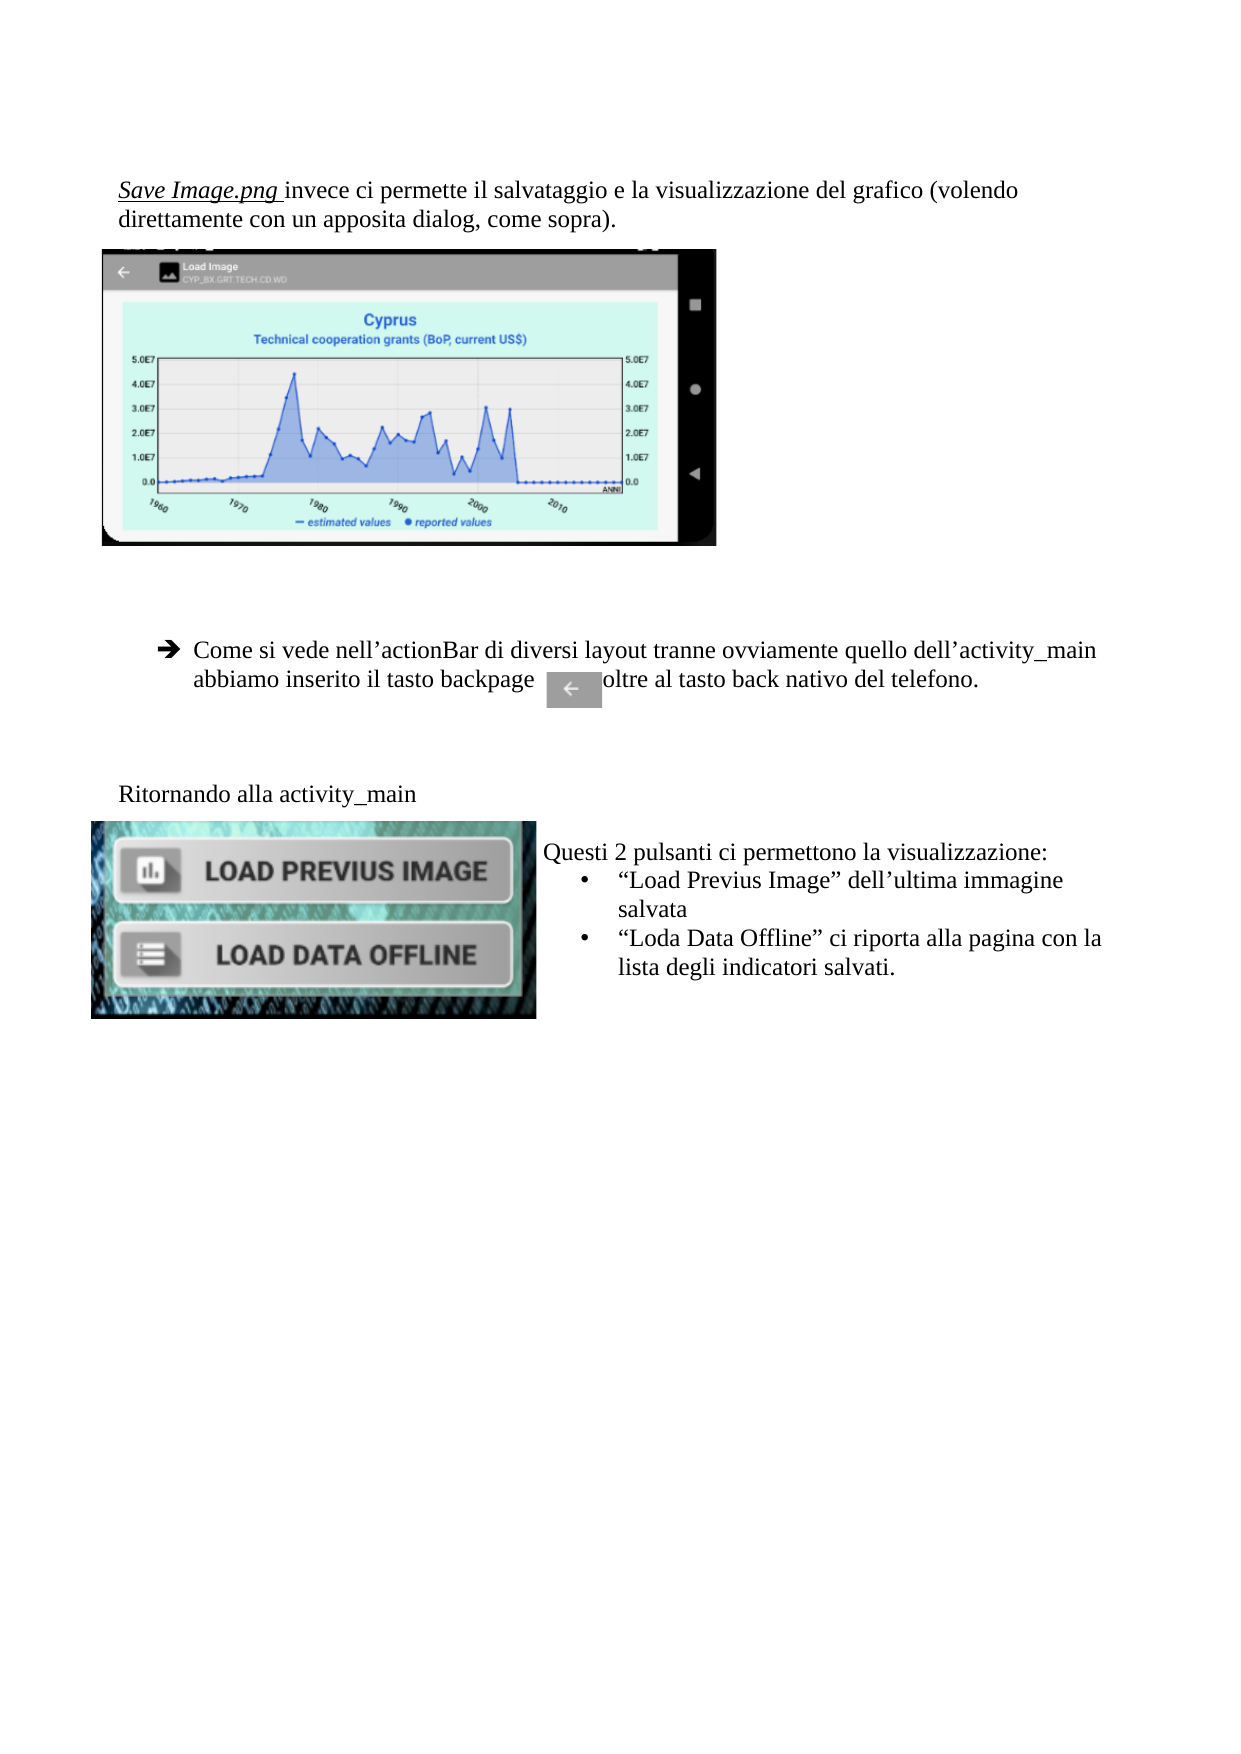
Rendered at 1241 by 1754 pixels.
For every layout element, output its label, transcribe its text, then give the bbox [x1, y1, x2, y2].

picture [101, 249, 717, 546]
list “Loda Data Offline” ci riporta alla pagina con la lista degli indicatori salvati. [580, 923, 1122, 981]
text Ritornando alla activity_main [118, 779, 1122, 808]
list “Load Previus Image” dell’ultima immagine salvata [580, 866, 1122, 923]
text Questi 2 pulsanti ci permettono la visualizzazione: [537, 837, 1122, 866]
picture [91, 821, 537, 1019]
text Save Image.png invece ci permette il salvataggio e la visualizzazione del grafico (volendo direttamente con un apposita dialog, come sopra). [118, 176, 1122, 233]
list Come si vede nell’actionBar di diversi layout tranne ovviamente quello dell’activity_main abbiamo inserito il tasto backpage oltre al tasto back nativo del telefono. [156, 636, 1122, 693]
picture [546, 672, 603, 708]
